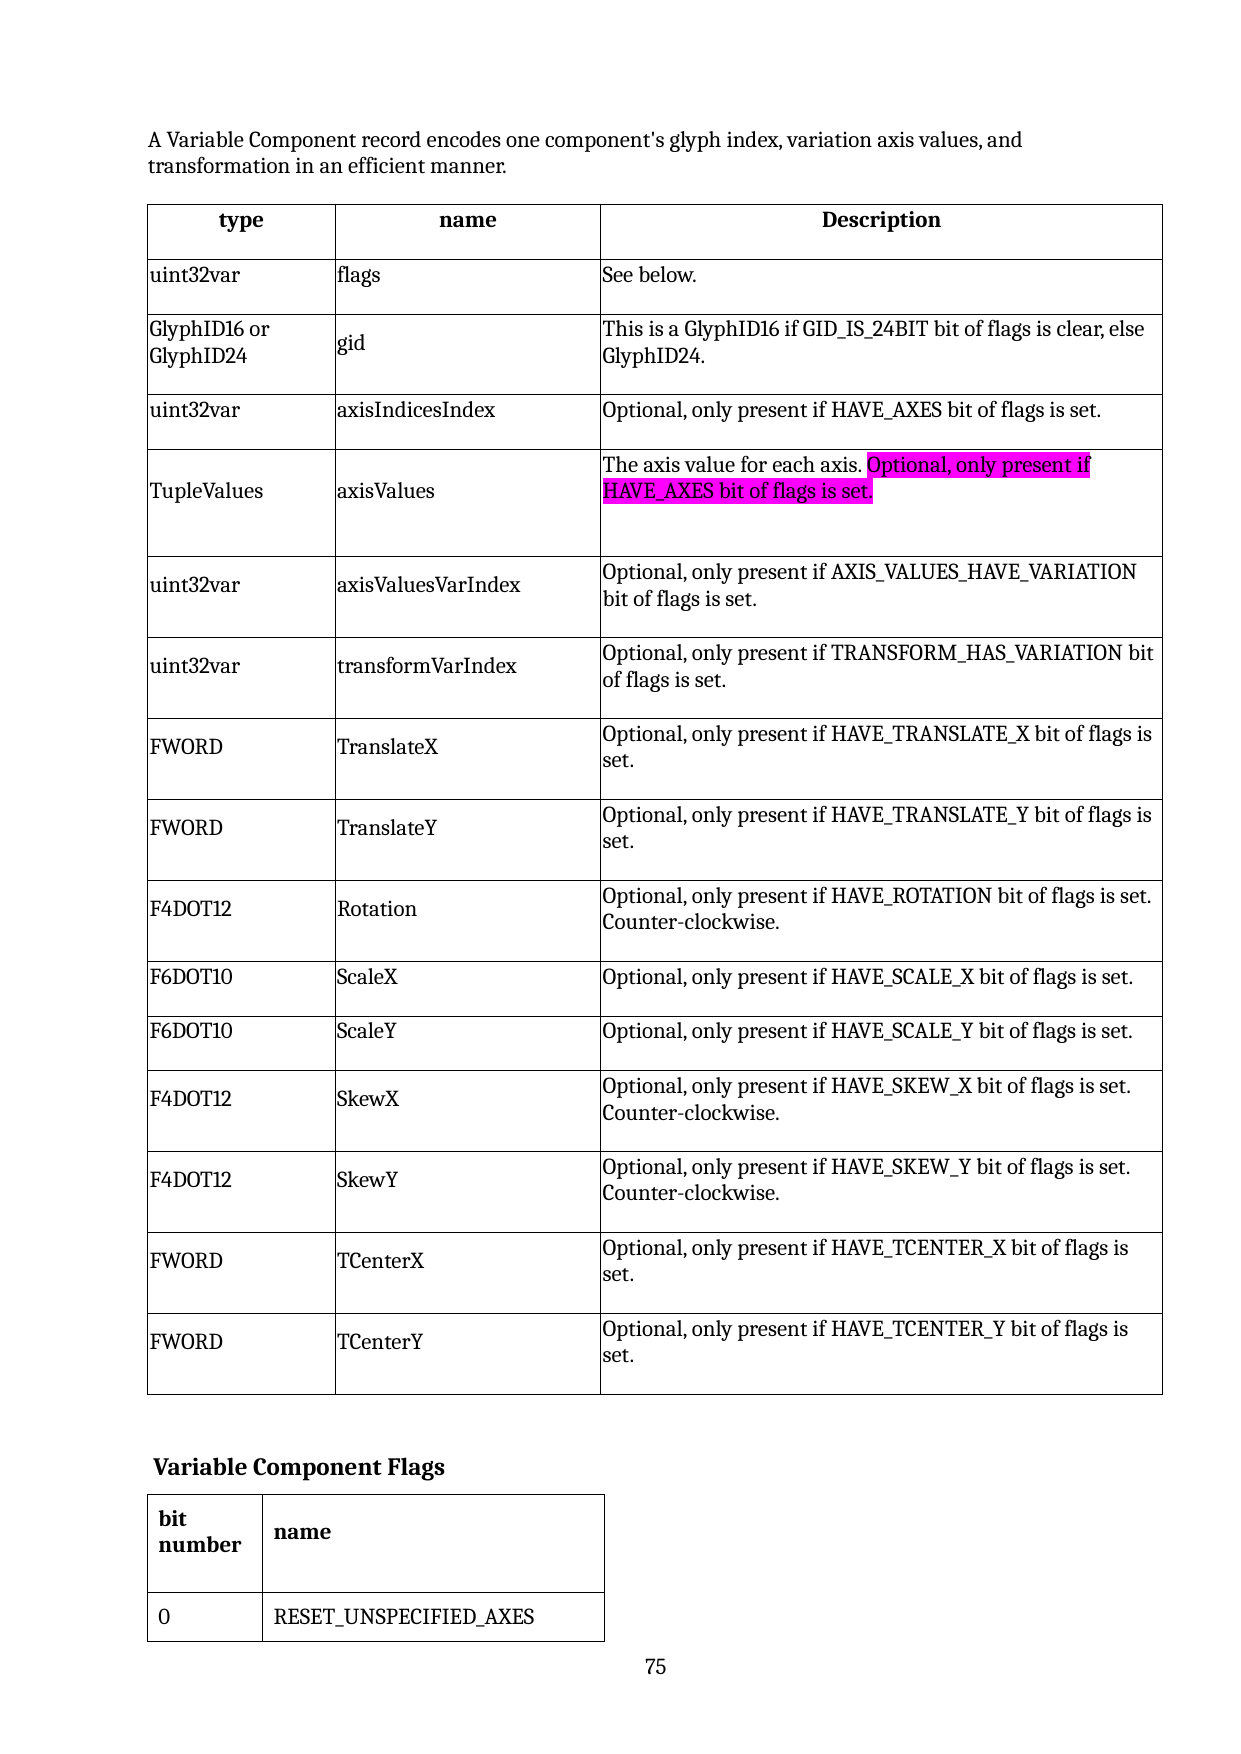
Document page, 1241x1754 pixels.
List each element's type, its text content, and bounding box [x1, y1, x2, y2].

table_header name [336, 205, 600, 259]
table_cell TranslateX [336, 719, 600, 799]
table_cell RESET_UNSPECIFIED_AXES [263, 1593, 604, 1641]
table_cell Optional, only present if HAVE_TCENTER_X bit of flags is set. [601, 1233, 1162, 1313]
table_cell uint32var [148, 638, 335, 718]
table_header type [148, 205, 335, 259]
table_cell axisIndicesIndex [336, 395, 600, 449]
table_cell FWORD [148, 719, 335, 799]
table_cell TCenterY [336, 1314, 600, 1394]
table_cell Optional, only present if HAVE_ROTATION bit of flags is set. Counter-clockwise. [601, 881, 1162, 961]
table_header name [263, 1495, 604, 1592]
table_cell GlyphID16 or GlyphID24 [148, 315, 335, 394]
table_cell F6DOT10 [148, 962, 335, 1016]
table_cell axisValuesVarIndex [336, 557, 600, 637]
table_cell uint32var [148, 557, 335, 637]
table_cell Optional, only present if HAVE_TRANSLATE_Y bit of flags is set. [601, 800, 1162, 880]
table_cell Optional, only present if HAVE_SKEW_X bit of flags is set. Counter-clockwise. [601, 1071, 1162, 1151]
table_header bit number [148, 1495, 262, 1592]
table_cell FWORD [148, 1314, 335, 1394]
table_cell TCenterX [336, 1233, 600, 1313]
table_cell Optional, only present if HAVE_SKEW_Y bit of flags is set. Counter-clockwise. [601, 1152, 1162, 1232]
table_cell F4DOT12 [148, 1152, 335, 1232]
table_cell Optional, only present if HAVE_TRANSLATE_X bit of flags is set. [601, 719, 1162, 799]
text A Variable Component record encodes one component's glyph index, variation axis values, and transformation in an efficient manner. [148, 127, 1163, 179]
table_cell axisValues [336, 450, 600, 556]
table_cell Optional, only present if HAVE_SCALE_X bit of flags is set. [601, 962, 1162, 1016]
table_cell uint32var [148, 260, 335, 313]
table_cell ScaleY [336, 1017, 600, 1070]
table_cell F6DOT10 [148, 1017, 335, 1070]
table_cell This is a GlyphID16 if GID_IS_24BIT bit of flags is clear, else GlyphID24. [601, 315, 1162, 394]
table_cell Optional, only present if TRANSFORM_HAS_VARIATION bit of flags is set. [601, 638, 1162, 718]
table_cell 0 [148, 1593, 262, 1641]
table_cell SkewY [336, 1152, 600, 1232]
table_cell Optional, only present if HAVE_TCENTER_Y bit of flags is set. [601, 1314, 1162, 1394]
table_cell FWORD [148, 800, 335, 880]
table_cell Optional, only present if AXIS_VALUES_HAVE_VARIATION bit of flags is set. [601, 557, 1162, 637]
table_cell ScaleX [336, 962, 600, 1016]
table_cell gid [336, 315, 600, 394]
table_cell TranslateY [336, 800, 600, 880]
table_cell flags [336, 260, 600, 313]
table_cell TupleValues [148, 450, 335, 556]
table_cell SkewX [336, 1071, 600, 1151]
subtitle Variable Component Flags [148, 1453, 1163, 1482]
table_header Description [601, 205, 1162, 259]
table_cell transformVarIndex [336, 638, 600, 718]
table_cell The axis value for each axis. Optional, only present if HAVE_AXES bit of flags is set. [601, 450, 1162, 556]
table_cell F4DOT12 [148, 1071, 335, 1151]
table_cell See below. [601, 260, 1162, 313]
table_cell Optional, only present if HAVE_AXES bit of flags is set. [601, 395, 1162, 449]
table_cell FWORD [148, 1233, 335, 1313]
table_cell F4DOT12 [148, 881, 335, 961]
table_cell Rotation [336, 881, 600, 961]
table_cell Optional, only present if HAVE_SCALE_Y bit of flags is set. [601, 1017, 1162, 1070]
table_cell uint32var [148, 395, 335, 449]
